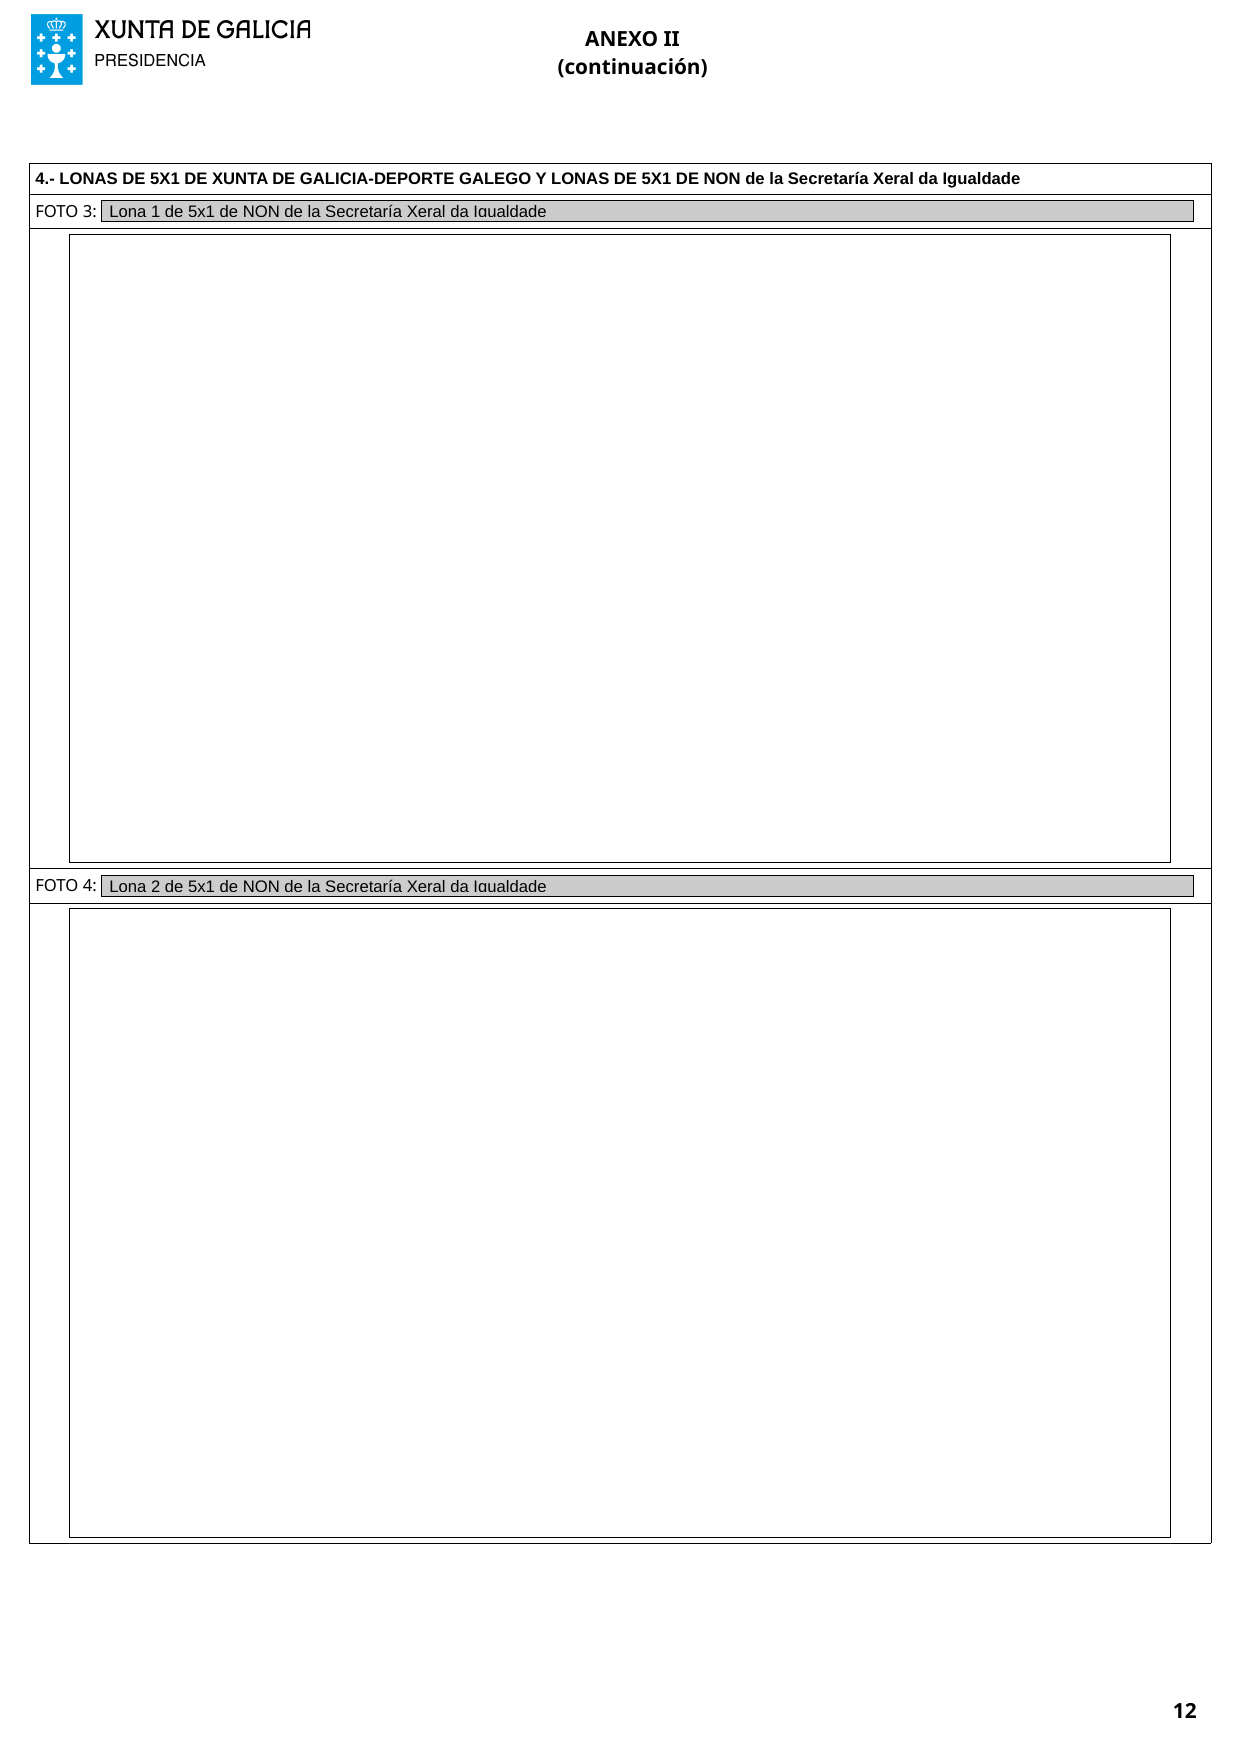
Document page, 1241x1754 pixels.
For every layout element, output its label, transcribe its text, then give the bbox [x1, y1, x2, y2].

table_cell FOTO 3: [30, 195, 1211, 228]
picture [53, 45, 60, 52]
table_header 4.- LONAS DE 5X1 DE XUNTA DE GALICIA-DEPORTE GALEGO Y LONAS DE 5X1 DE NON de la Secretaría Xeral da Igualdade [30, 164, 1211, 193]
picture [68, 34, 75, 41]
table_cell [30, 229, 1211, 868]
picture [38, 34, 45, 41]
picture [68, 50, 75, 57]
picture [38, 65, 45, 72]
table_cell [30, 904, 1211, 1543]
picture [68, 65, 75, 72]
picture [53, 34, 60, 41]
picture [38, 50, 44, 57]
table_cell FOTO 4: [30, 869, 1211, 902]
picture [48, 55, 64, 77]
picture [83, 14, 311, 85]
